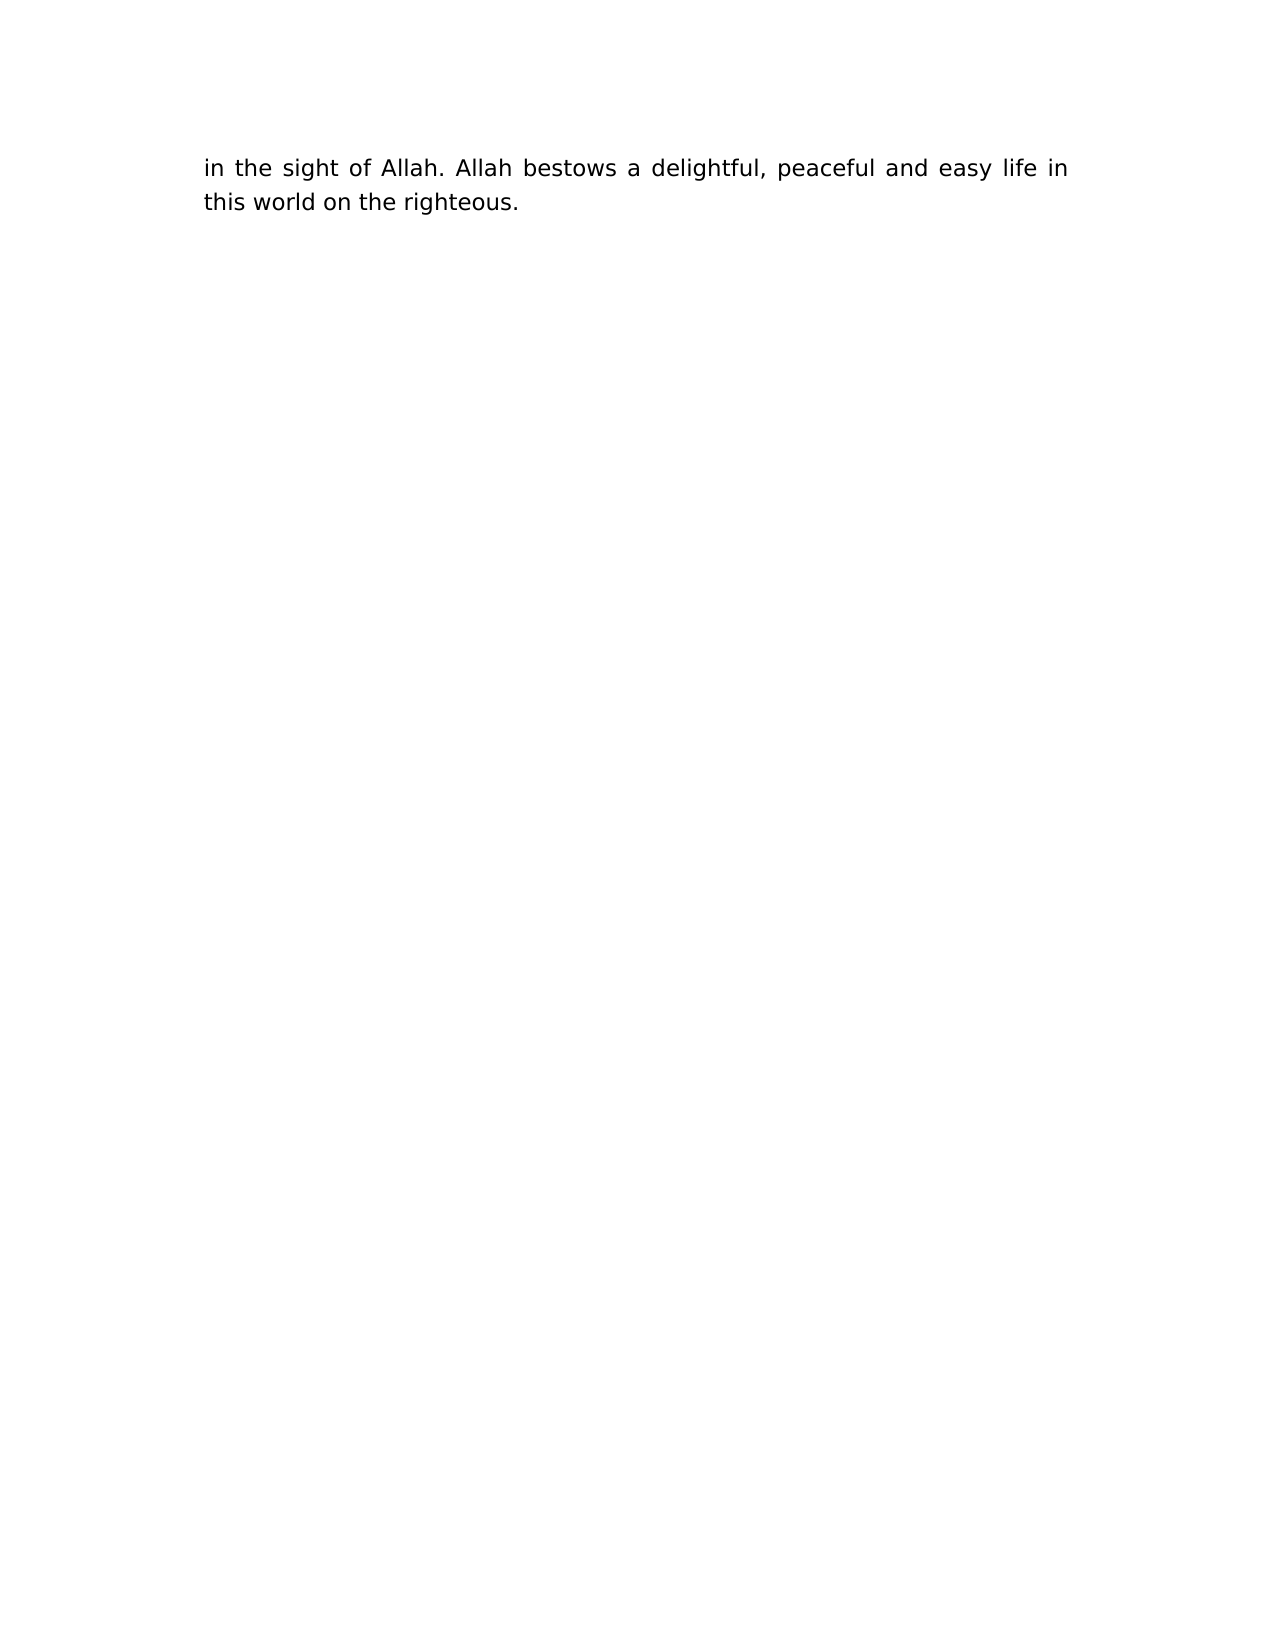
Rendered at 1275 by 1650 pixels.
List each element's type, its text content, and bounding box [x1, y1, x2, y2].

text in the sight of Allah. Allah bestows a delightful, peaceful and easy life in this world on the righteous. [203, 150, 1070, 217]
